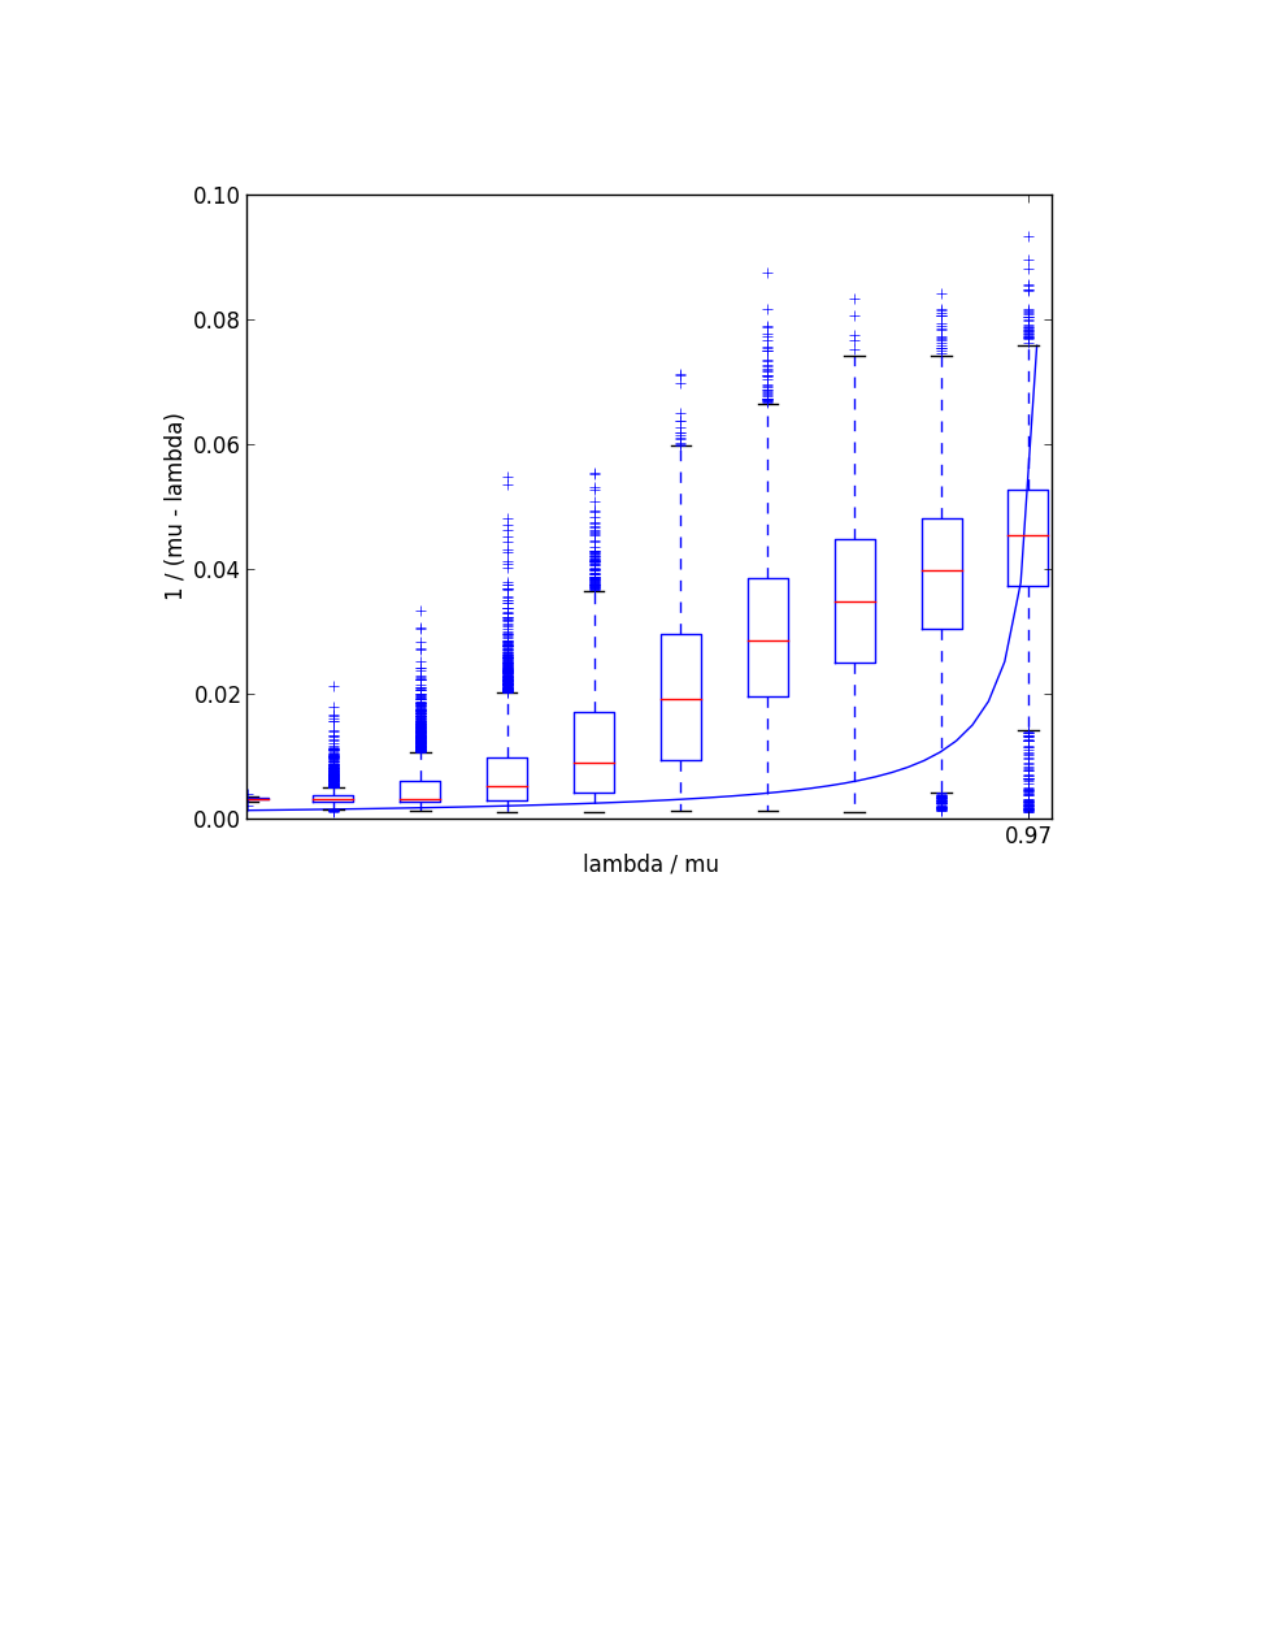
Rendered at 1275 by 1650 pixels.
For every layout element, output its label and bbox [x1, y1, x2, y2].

picture [118, 118, 1157, 898]
